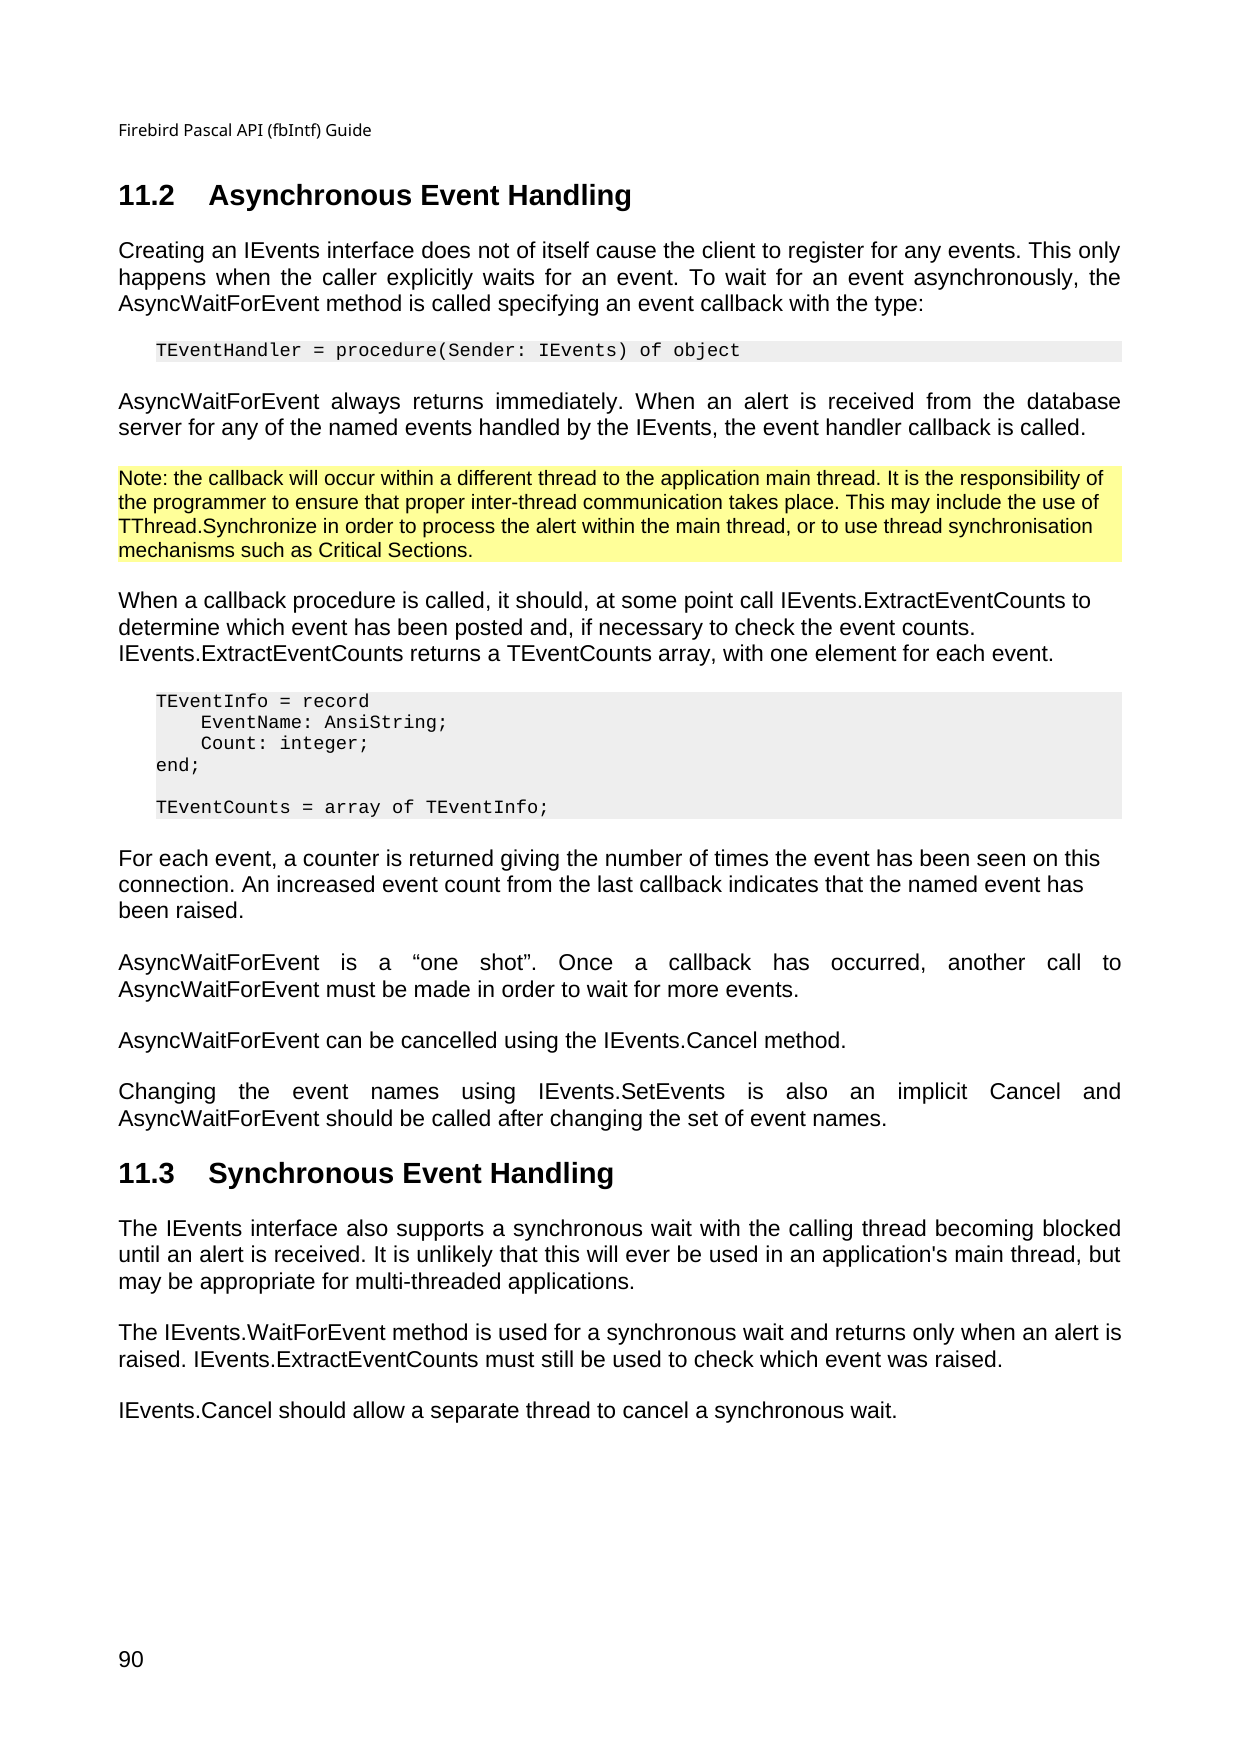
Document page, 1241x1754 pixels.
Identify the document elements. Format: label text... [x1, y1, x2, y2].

text Creating an IEvents interface does not of itself cause the client to register for any events. This only happens when the caller explicitly waits for an event. To wait for an event asynchronously, the AsyncWaitForEvent method is called specifying an event callback with the type: [118, 237, 1122, 316]
text TEventHandler = procedure(Sender: IEvents) of object [156, 341, 1122, 362]
text end; [156, 755, 1122, 777]
text EventName: AnsiString; [156, 713, 1122, 734]
subtitle Asynchronous Event Handling [118, 178, 1122, 212]
text The IEvents.WaitForEvent method is used for a synchronous wait and returns only when an alert is raised. IEvents.ExtractEventCounts must still be used to check which event was raised. [118, 1319, 1122, 1372]
text AsyncWaitForEvent is a “one shot”. Once a callback has occurred, another call to AsyncWaitForEvent must be made in order to wait for more events. [118, 949, 1122, 1002]
text TEventCounts = array of TEventInfo; [156, 798, 1122, 819]
text IEvents.Cancel should allow a separate thread to cancel a synchronous wait. [118, 1397, 1122, 1423]
text Note: the callback will occur within a different thread to the application main thread. It is the responsibility of the programmer to ensure that proper inter-thread communication takes place. This may include the use of TThread.Synchronize in order to process the alert within the main thread, or to use thread synchronisation mechanisms such as Critical Sections. [118, 466, 1122, 562]
text Changing the event names using IEvents.SetEvents is also an implicit Cancel and AsyncWaitForEvent should be called after changing the set of event names. [118, 1078, 1122, 1131]
text For each event, a counter is returned giving the number of times the event has been seen on this connection. An increased event count from the last callback indicates that the named event has been raised. [118, 845, 1122, 924]
text AsyncWaitForEvent always returns immediately. When an alert is received from the database server for any of the named events handled by the IEvents, the event handler callback is called. [118, 388, 1122, 441]
text TEventInfo = record [156, 692, 1122, 713]
text The IEvents interface also supports a synchronous wait with the calling thread becoming blocked until an alert is received. It is unlikely that this will ever be used in an application's main thread, but may be appropriate for multi-threaded applications. [118, 1215, 1122, 1294]
text When a callback procedure is called, it should, at some point call IEvents.ExtractEventCounts to determine which event has been posted and, if necessary to check the event counts. IEvents.ExtractEventCounts returns a TEventCounts array, with one element for each event. [118, 587, 1122, 666]
text AsyncWaitForEvent can be cancelled using the IEvents.Cancel method. [118, 1027, 1122, 1053]
text Count: integer; [156, 734, 1122, 755]
subtitle Synchronous Event Handling [118, 1156, 1122, 1189]
